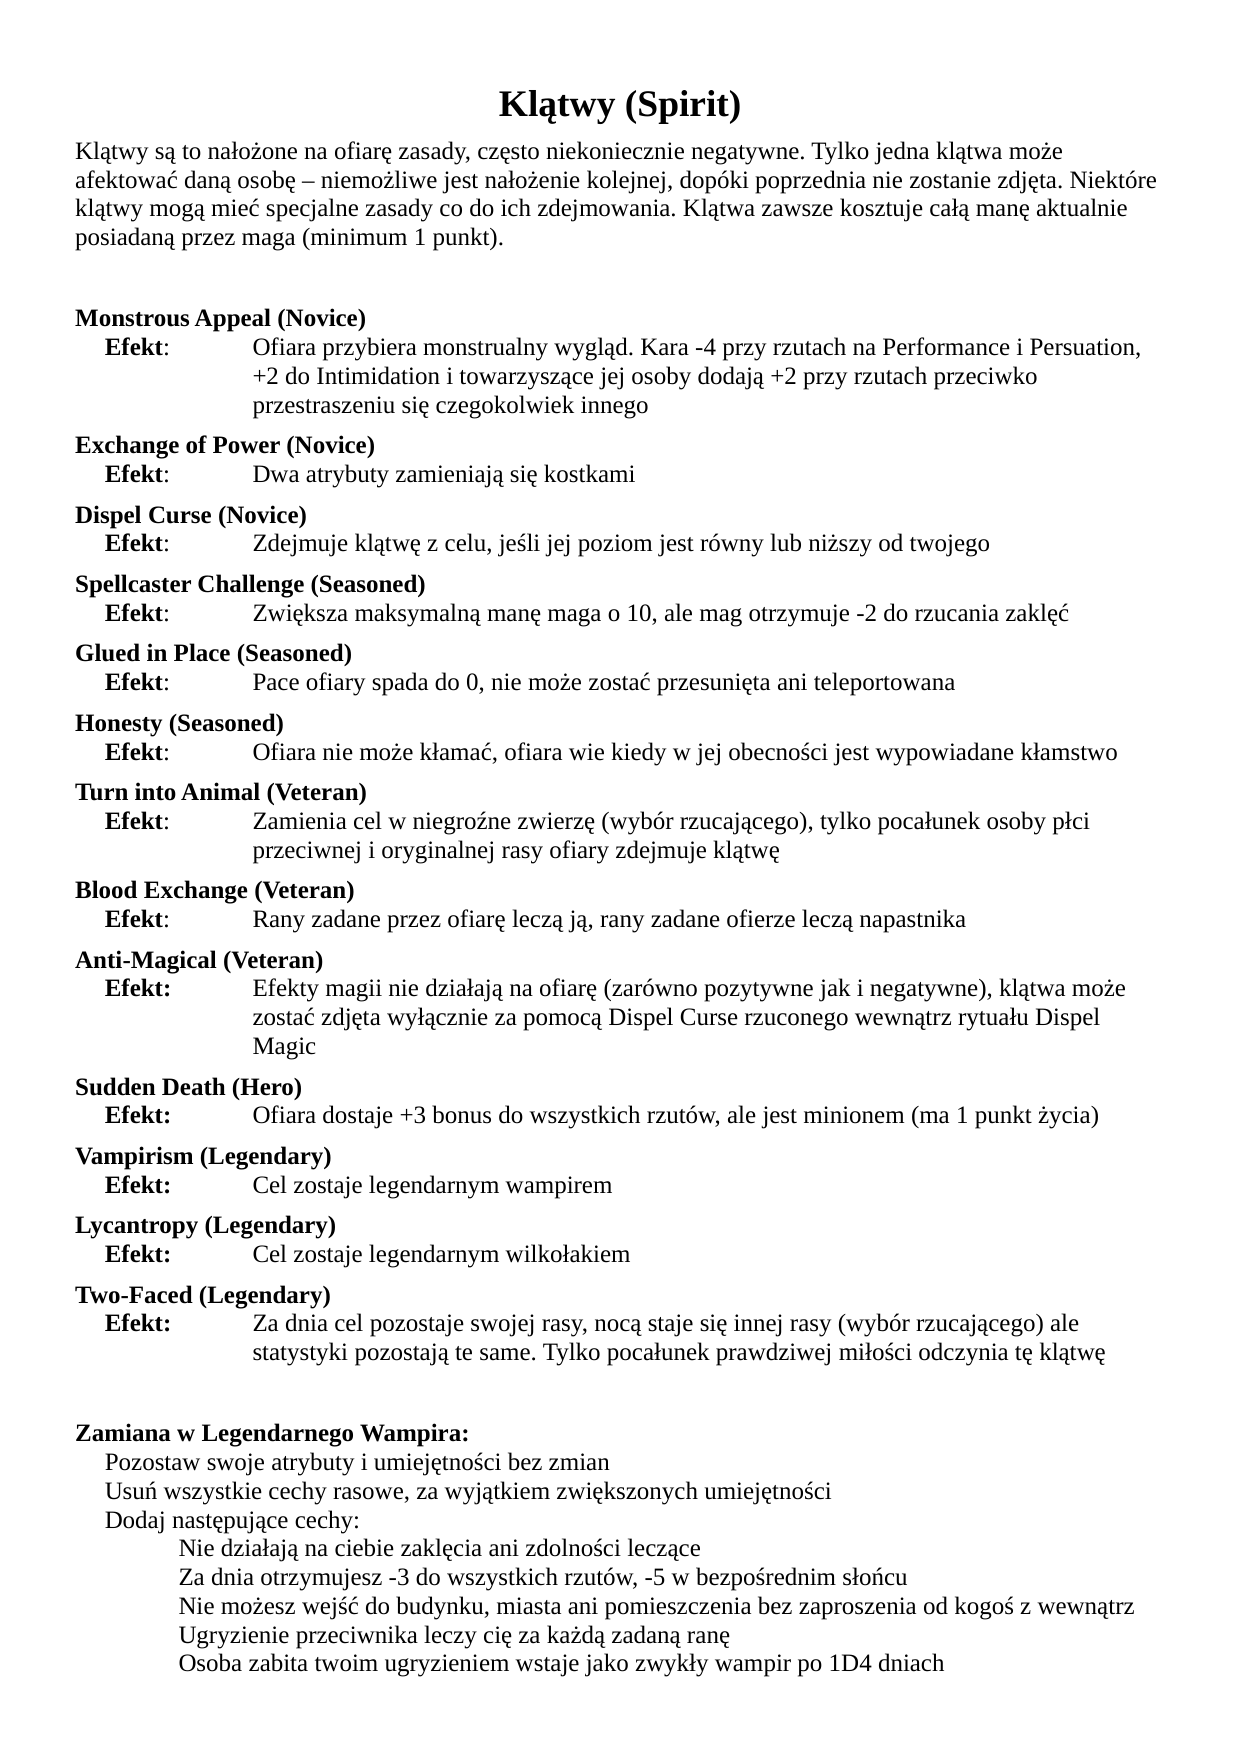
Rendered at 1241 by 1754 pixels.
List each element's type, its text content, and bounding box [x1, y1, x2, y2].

text Anti-Magical (Veteran) Efekt: Efekty magii nie działają na ofiarę (zarówno pozytywne jak i negatywne), klątwa może zostać zdjęta wyłącznie za pomocą Dispel Curse rzuconego wewnątrz rytuału Dispel Magic [75, 945, 1165, 1060]
text Zamiana w Legendarnego Wampira: Pozostaw swoje atrybuty i umiejętności bez zmian Usuń wszystkie cechy rasowe, za wyjątkiem zwiększonych umiejętności Dodaj następujące cechy: Nie działają na ciebie zaklęcia ani zdolności leczące Za dnia otrzymujesz -3 do wszystkich rzutów, -5 w bezpośrednim słońcu Nie możesz wejść do budynku, miasta ani pomieszczenia bez zaproszenia od kogoś z wewnątrz Ugryzienie przeciwnika leczy cię za każdą zadaną ranę Osoba zabita twoim ugryzieniem wstaje jako zwykły wampir po 1D4 dniach [75, 1418, 1165, 1677]
text Vampirism (Legendary) Efekt: Cel zostaje legendarnym wampirem [75, 1141, 1165, 1198]
text Turn into Animal (Veteran) Efekt: Zamienia cel w niegroźne zwierzę (wybór rzucającego), tylko pocałunek osoby płci przeciwnej i oryginalnej rasy ofiary zdejmuje klątwę [75, 777, 1165, 863]
text Lycantropy (Legendary) Efekt: Cel zostaje legendarnym wilkołakiem [75, 1210, 1165, 1268]
text Klątwy (Spirit) [75, 81, 1165, 124]
text Blood Exchange (Veteran) Efekt: Rany zadane przez ofiarę leczą ją, rany zadane ofierze leczą napastnika [75, 875, 1165, 933]
text Glued in Place (Seasoned) Efekt: Pace ofiary spada do 0, nie może zostać przesunięta ani teleportowana [75, 638, 1165, 696]
text Honesty (Seasoned) Efekt: Ofiara nie może kłamać, ofiara wie kiedy w jej obecności jest wypowiadane kłamstwo [75, 708, 1165, 765]
text Sudden Death (Hero) Efekt: Ofiara dostaje +3 bonus do wszystkich rzutów, ale jest minionem (ma 1 punkt życia) [75, 1072, 1165, 1129]
text Klątwy są to nałożone na ofiarę zasady, często niekoniecznie negatywne. Tylko jedna klątwa może afektować daną osobę – niemożliwe jest nałożenie kolejnej, dopóki poprzednia nie zostanie zdjęta. Niektóre klątwy mogą mieć specjalne zasady co do ich zdejmowania. Klątwa zawsze kosztuje całą manę aktualnie posiadaną przez maga (minimum 1 punkt). [75, 136, 1165, 251]
text Exchange of Power (Novice) Efekt: Dwa atrybuty zamieniają się kostkami [75, 430, 1165, 488]
text Monstrous Appeal (Novice) Efekt: Ofiara przybiera monstrualny wygląd. Kara -4 przy rzutach na Performance i Persuation, +2 do Intimidation i towarzyszące jej osoby dodają +2 przy rzutach przeciwko przestraszeniu się czegokolwiek innego [75, 303, 1165, 418]
text Dispel Curse (Novice) Efekt: Zdejmuje klątwę z celu, jeśli jej poziom jest równy lub niższy od twojego [75, 500, 1165, 557]
text Spellcaster Challenge (Seasoned) Efekt: Zwiększa maksymalną manę maga o 10, ale mag otrzymuje -2 do rzucania zaklęć [75, 569, 1165, 627]
text Two-Faced (Legendary) Efekt: Za dnia cel pozostaje swojej rasy, nocą staje się innej rasy (wybór rzucającego) ale statystyki pozostają te same. Tylko pocałunek prawdziwej miłości odczynia tę klątwę [75, 1280, 1165, 1366]
